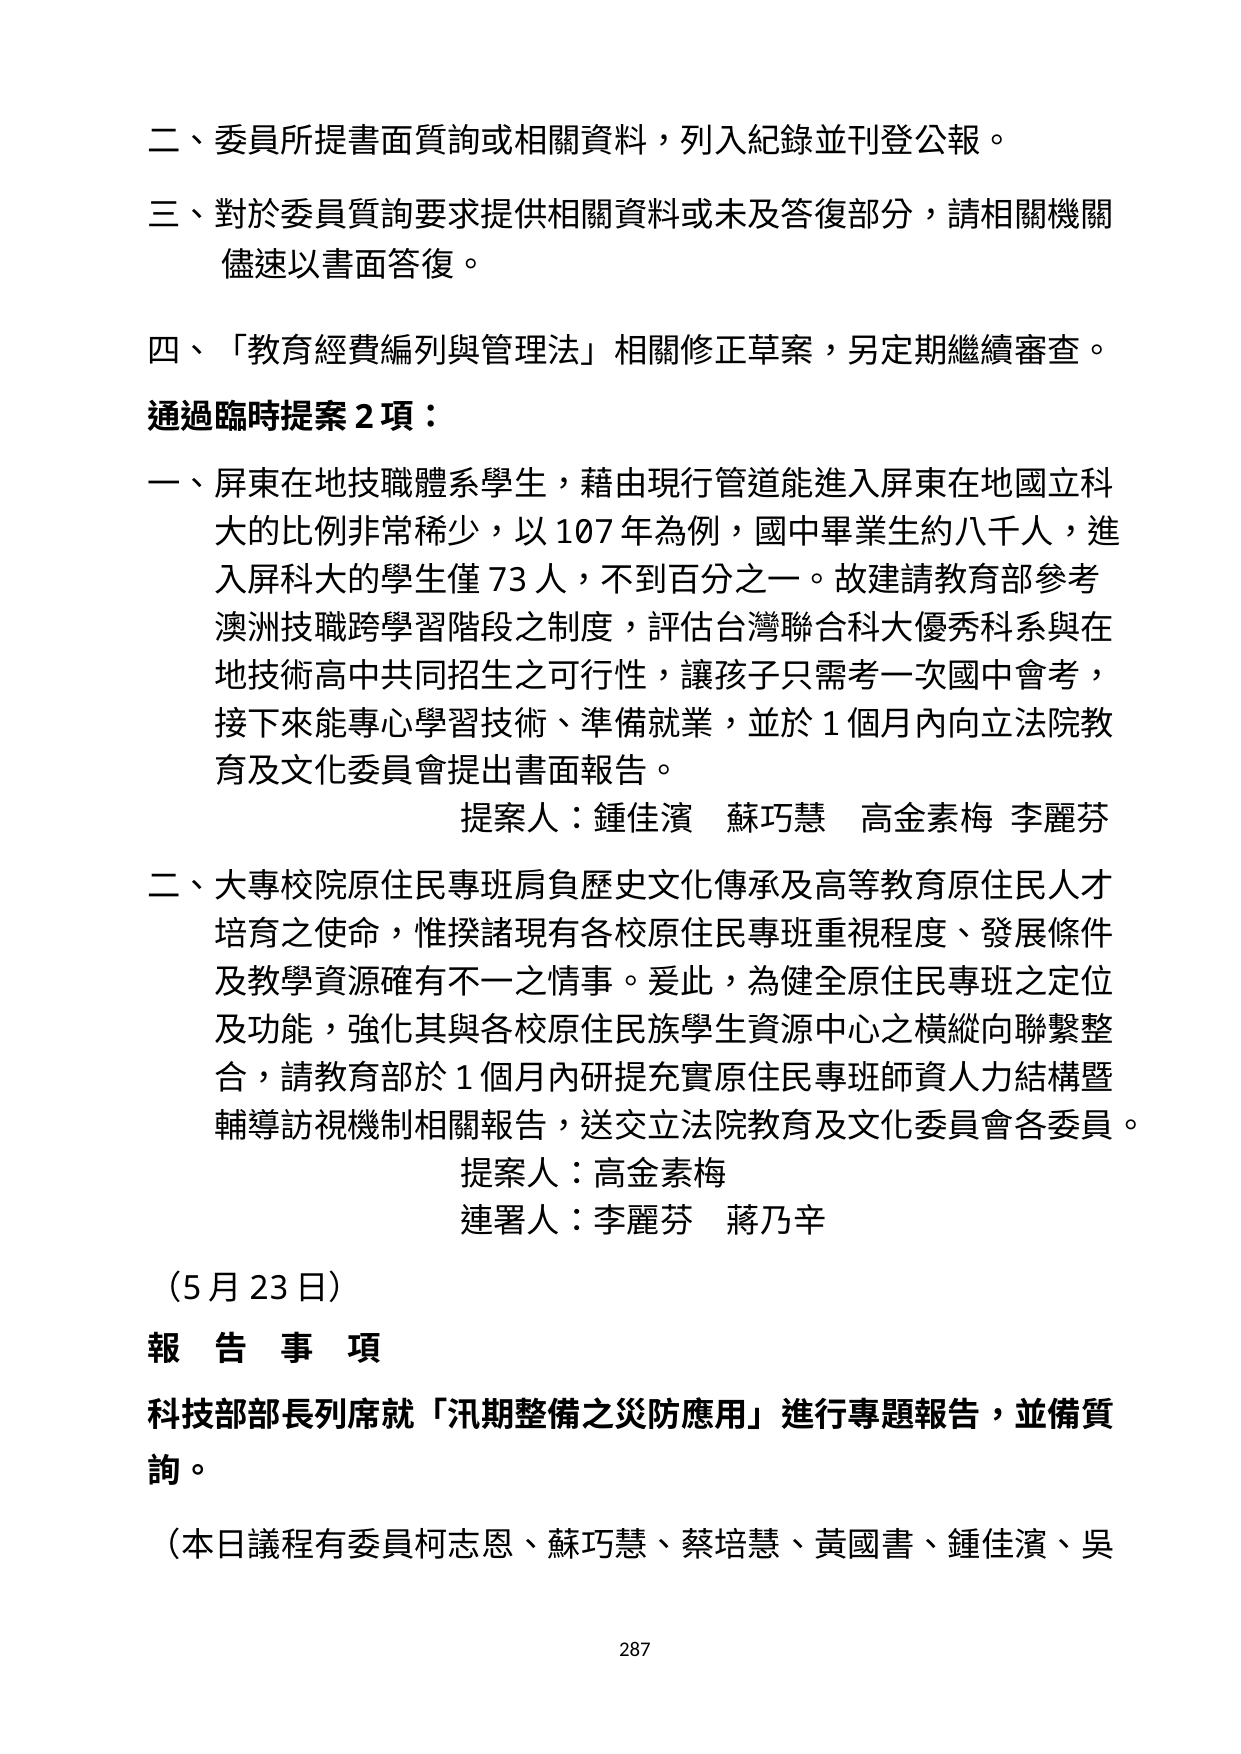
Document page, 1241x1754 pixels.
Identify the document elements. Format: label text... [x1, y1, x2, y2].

text 報 告 事 項 [147, 1322, 1122, 1369]
text 科技部部長列席就「汛期整備之災防應用」進行專題報告，並備質詢。 [147, 1388, 1122, 1492]
text 四、「教育經費編列與管理法」相關修正草案，另定期繼續審查。 [147, 324, 1122, 372]
text （5月23日） [148, 1261, 1122, 1309]
text 通過臨時提案2項： [147, 390, 1122, 438]
text 三、對於委員質詢要求提供相關資料或未及答復部分，請相關機關儘速以書面答復。 [147, 186, 1122, 286]
text 一、屏東在地技職體系學生，藉由現行管道能進入屏東在地國立科大的比例非常稀少，以107年為例，國中畢業生約八千人，進入屏科大的學生僅73人，不到百分之一。故建請教育部參考澳洲技職跨學習階段之制度，評估台灣聯合科大優秀科系與在地技術高中共同招生之可行性，讓孩子只需考一次國中會考，接下來能專心學習技術、準備就業，並於1個月內向立法院教育及文化委員會提出書面報告。 [147, 457, 1122, 792]
text 連署人：李麗芬 蔣乃辛 [460, 1194, 1122, 1242]
text 提案人：鍾佳濱 蘇巧慧 高金素梅 李麗芬 [460, 792, 1122, 840]
text 二、大專校院原住民專班肩負歷史文化傳承及高等教育原住民人才培育之使命，惟揆諸現有各校原住民專班重視程度、發展條件及教學資源確有不一之情事。爰此，為健全原住民專班之定位及功能，強化其與各校原住民族學生資源中心之橫縱向聯繫整合，請教育部於1個月內研提充實原住民專班師資人力結構暨輔導訪視機制相關報告，送交立法院教育及文化委員會各委員。 [147, 859, 1122, 1147]
text 二、委員所提書面質詢或相關資料，列入紀錄並刊登公報。 [147, 112, 1122, 162]
text 提案人：高金素梅 [460, 1147, 1122, 1194]
text （本日議程有委員柯志恩、蘇巧慧、蔡培慧、黃國書、鍾佳濱、吳 [147, 1518, 1122, 1566]
